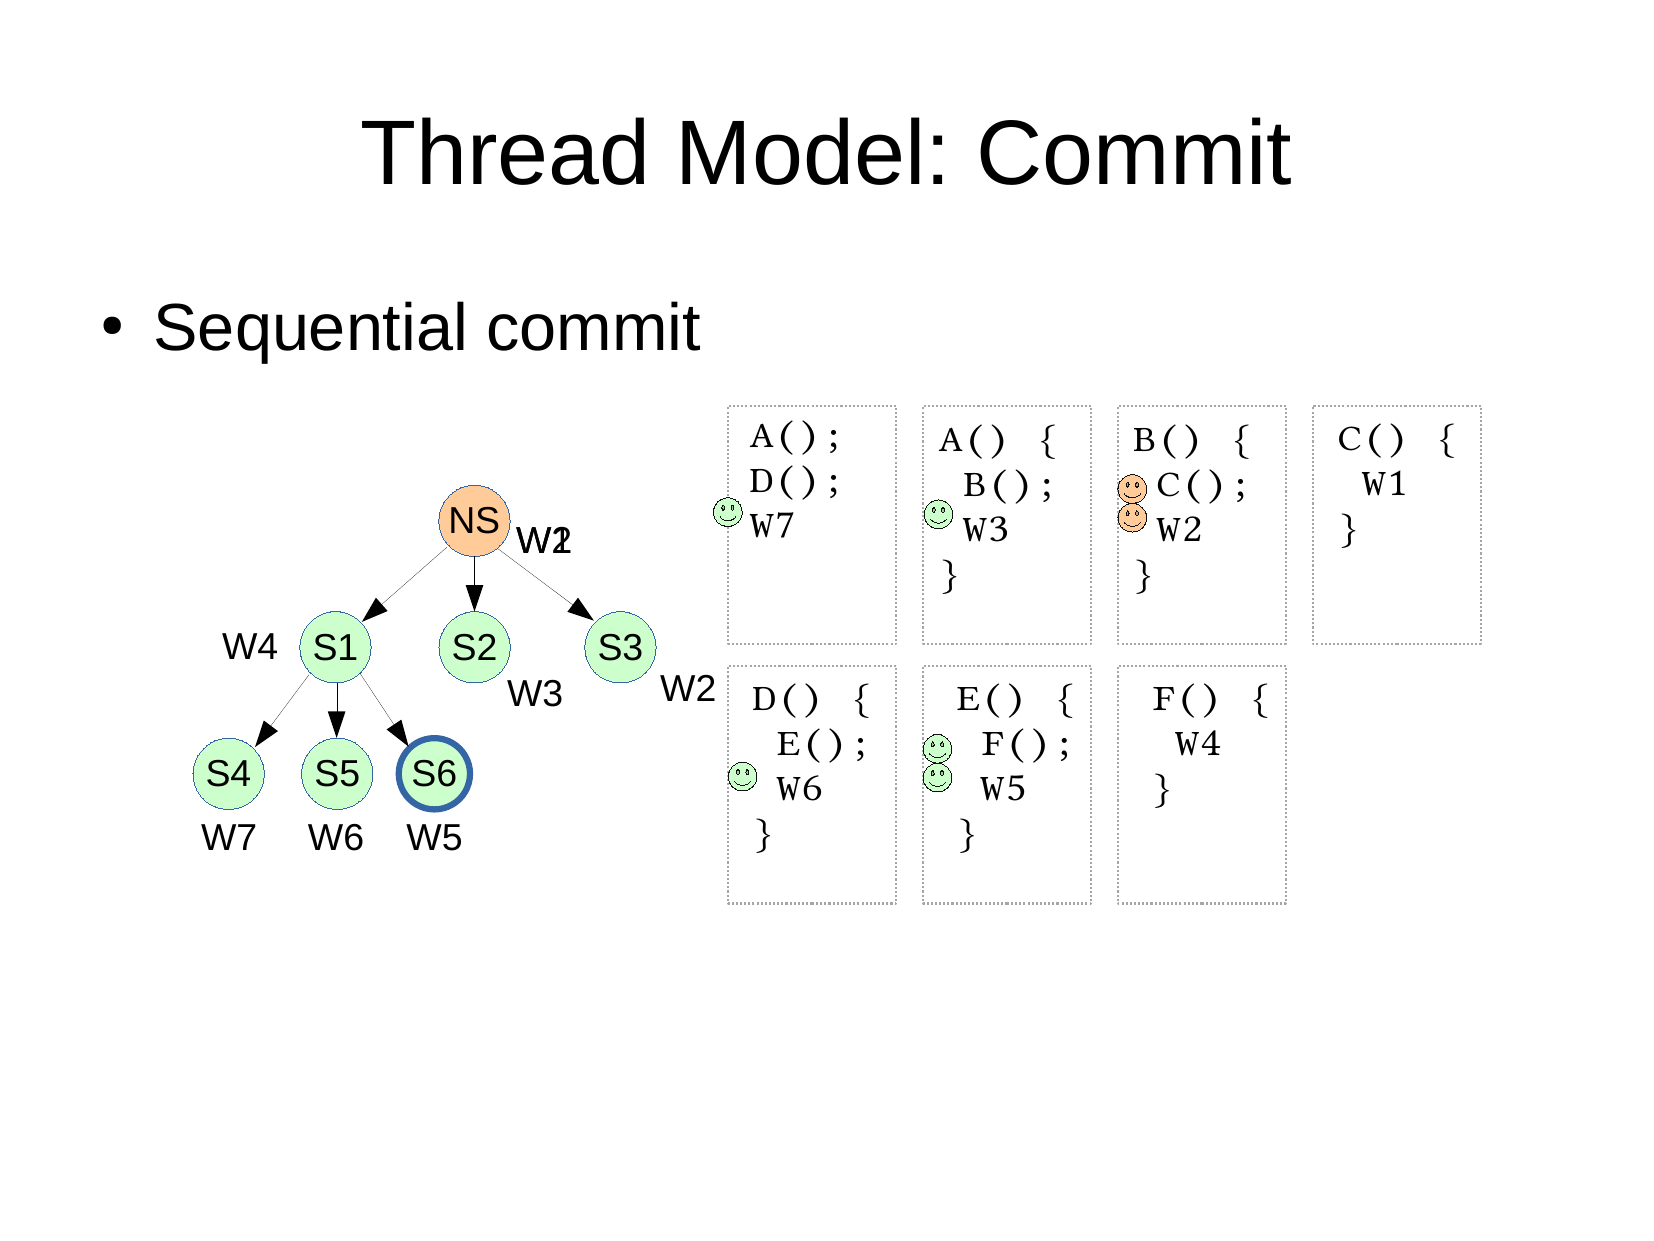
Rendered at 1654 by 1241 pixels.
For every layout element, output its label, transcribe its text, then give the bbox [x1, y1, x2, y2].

text_box W3 [492, 664, 585, 722]
text_box W7 [186, 809, 279, 867]
text_box W2 [645, 660, 739, 717]
text_box S3 [584, 611, 657, 683]
text_box B() { C(); W2 } [1117, 406, 1268, 602]
text_box E() { F(); W5 } [941, 665, 1092, 861]
text_box [923, 734, 952, 792]
text_box NS [438, 485, 509, 557]
text_box [713, 497, 743, 527]
text_box W6 [293, 809, 386, 867]
text_box S5 [301, 738, 373, 809]
text_box S2 [438, 611, 511, 683]
text_box [924, 499, 953, 529]
text_box S1 [300, 611, 372, 683]
text_box W5 [391, 809, 485, 867]
text_box W4 [207, 617, 300, 675]
list Sequential commit [82, 290, 1571, 1010]
text_box [1117, 474, 1147, 533]
title Thread Model: Commit [82, 49, 1571, 257]
text_box F() { W4 } [1136, 665, 1287, 816]
text_box S4 [192, 738, 265, 809]
text_box [728, 762, 757, 791]
text_box A(); D(); W7 [735, 402, 861, 553]
text_box C() { W1 } [1323, 405, 1473, 556]
text_box D() { E(); W6 } [737, 665, 888, 861]
text_box A() { B(); W3 } [924, 406, 1074, 602]
text_box W2 [501, 511, 594, 569]
text_box S6 [398, 738, 471, 809]
